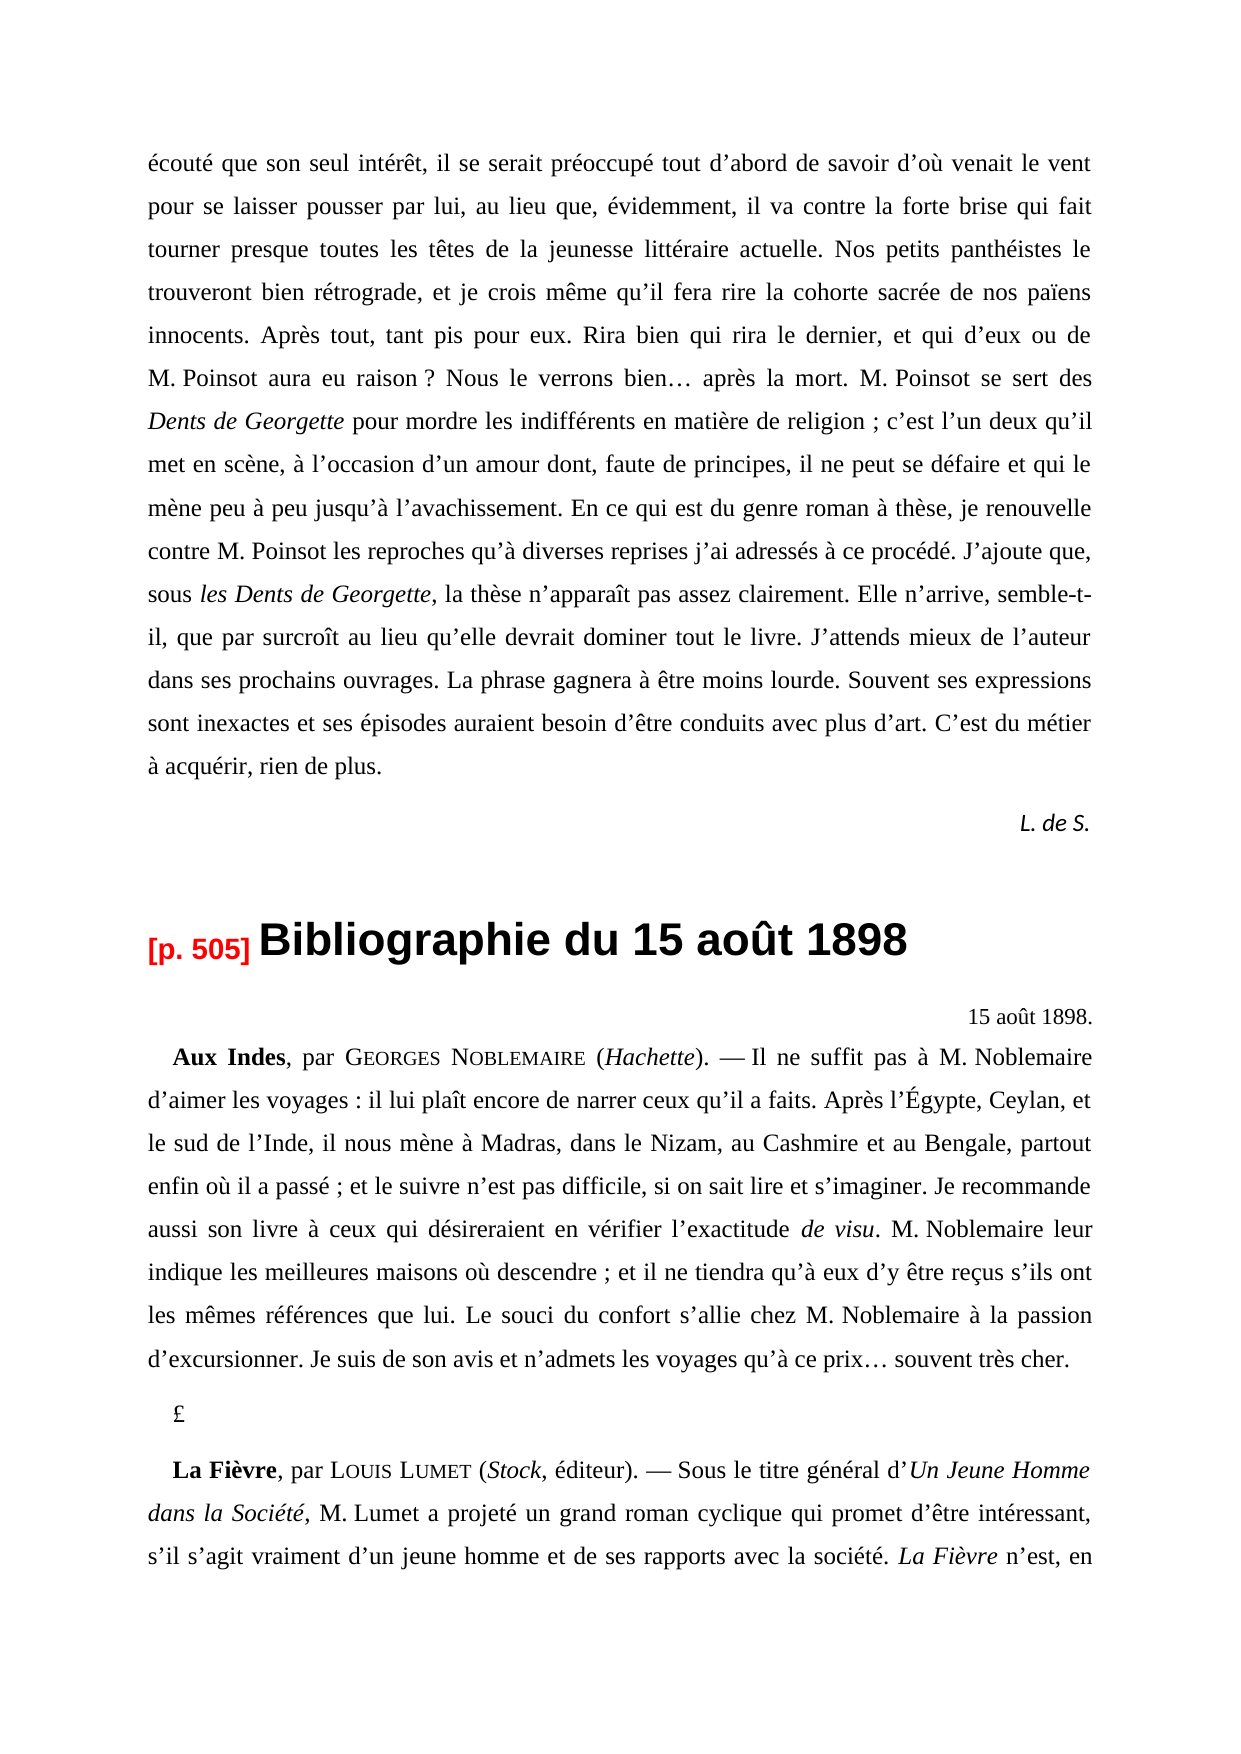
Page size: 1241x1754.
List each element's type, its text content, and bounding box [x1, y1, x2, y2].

text £ [148, 1399, 1093, 1428]
text L. de S. [148, 807, 1093, 837]
text 15 août 1898. [148, 1003, 1093, 1029]
text La Fièvre, par Louis Lumet (Stock, éditeur). — Sous le titre général d’Un Jeune Homme dans la Société, M. Lumet a projeté un grand roman cyclique qui promet d’être intéressant, s’il s’agit vraiment d’un jeune homme et de ses rapports avec la société. La Fièvre n’est, en [148, 1455, 1093, 1570]
text écouté que son seul intérêt, il se serait préoccupé tout d’abord de savoir d’où venait le vent pour se laisser pousser par lui, au lieu que, évidemment, il va contre la forte brise qui fait tourner presque toutes les têtes de la jeunesse littéraire actuelle. Nos petits panthéistes le trouveront bien rétrograde, et je crois même qu’il fera rire la cohorte sacrée de nos païens innocents. Après tout, tant pis pour eux. Rira bien qui rira le dernier, et qui d’eux ou de M. Poinsot aura eu raison ? Nous le verrons bien… après la mort. M. Poinsot se sert des Dents de Georgette pour mordre les indifférents en matière de religion ; c’est l’un deux qu’il met en scène, à l’occasion d’un amour dont, faute de principes, il ne peut se défaire et qui le mène peu à peu jusqu’à l’avachissement. En ce qui est du genre roman à thèse, je renouvelle contre M. Poinsot les reproches qu’à diverses reprises j’ai adressés à ce procédé. J’ajoute que, sous les Dents de Georgette, la thèse n’apparaît pas assez clairement. Elle n’arrive, semble-t-il, que par surcroît au lieu qu’elle devrait dominer tout le livre. J’attends mieux de l’auteur dans ses prochains ouvrages. La phrase gagnera à être moins lourde. Souvent ses expressions sont inexactes et ses épisodes auraient besoin d’être conduits avec plus d’art. C’est du métier à acquérir, rien de plus. [148, 148, 1093, 780]
subtitle [p. 505] Bibliographie du 15 août 1898 [148, 913, 1093, 966]
text Aux Indes, par Georges Noblemaire (Hachette). — Il ne suffit pas à M. Noblemaire d’aimer les voyages : il lui plaît encore de narrer ceux qu’il a faits. Après l’Égypte, Ceylan, et le sud de l’Inde, il nous mène à Madras, dans le Nizam, au Cashmire et au Bengale, partout enfin où il a passé ; et le suivre n’est pas difficile, si on sait lire et s’imaginer. Je recommande aussi son livre à ceux qui désireraient en vérifier l’exactitude de visu. M. Noblemaire leur indique les meilleures maisons où descendre ; et il ne tiendra qu’à eux d’y être reçus s’ils ont les mêmes références que lui. Le souci du confort s’allie chez M. Noblemaire à la passion d’excursionner. Je suis de son avis et n’admets les voyages qu’à ce prix… souvent très cher. [148, 1042, 1093, 1372]
